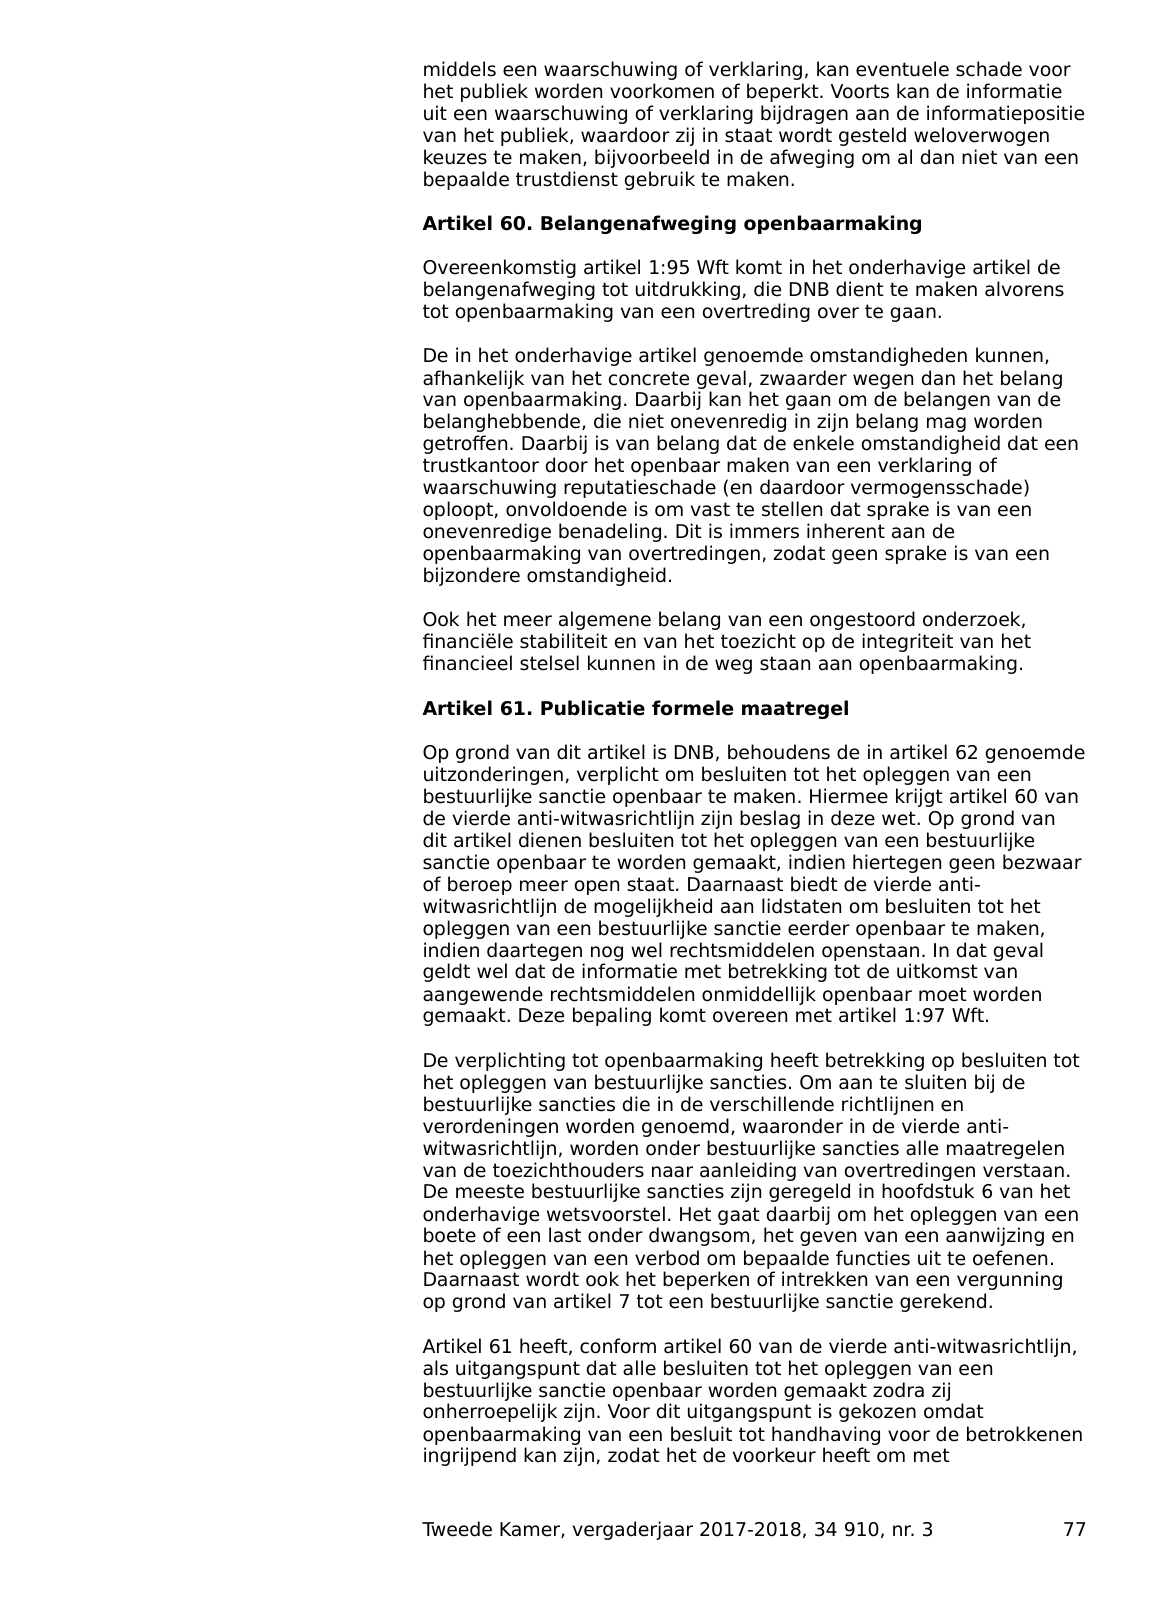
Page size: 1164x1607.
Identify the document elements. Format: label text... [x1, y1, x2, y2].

text De verplichting tot openbaarmaking heeft betrekking op besluiten tot het opleggen van bestuurlijke sancties. Om aan te sluiten bij de bestuurlijke sancties die in de verschillende richtlijnen en verordeningen worden genoemd, waaronder in de vierde anti-witwasrichtlijn, worden onder bestuurlijke sancties alle maatregelen van de toezichthouders naar aanleiding van overtredingen verstaan. De meeste bestuurlijke sancties zijn geregeld in hoofdstuk 6 van het onderhavige wetsvoorstel. Het gaat daarbij om het opleggen van een boete of een last onder dwangsom, het geven van een aanwijzing en het opleggen van een verbod om bepaalde functies uit te oefenen. Daarnaast wordt ook het beperken of intrekken van een vergunning op grond van artikel 7 tot een bestuurlijke sanctie gerekend. [422, 1049, 1087, 1313]
text De in het onderhavige artikel genoemde omstandigheden kunnen, afhankelijk van het concrete geval, zwaarder wegen dan het belang van openbaarmaking. Daarbij kan het gaan om de belangen van de belanghebbende, die niet onevenredig in zijn belang mag worden getroffen. Daarbij is van belang dat de enkele omstandigheid dat een trustkantoor door het openbaar maken van een verklaring of waarschuwing reputatieschade (en daardoor vermogensschade) oploopt, onvoldoende is om vast te stellen dat sprake is van een onevenredige benadeling. Dit is immers inherent aan de openbaarmaking van overtredingen, zodat geen sprake is van een bijzondere omstandigheid. [422, 345, 1087, 587]
subtitle Artikel 61. Publicatie formele maatregel [422, 697, 1087, 719]
text Artikel 61 heeft, conform artikel 60 van de vierde anti-witwasrichtlijn, als uitgangspunt dat alle besluiten tot het opleggen van een bestuurlijke sanctie openbaar worden gemaakt zodra zij onherroepelijk zijn. Voor dit uitgangspunt is gekozen omdat openbaarmaking van een besluit tot handhaving voor de betrokkenen ingrijpend kan zijn, zodat het de voorkeur heeft om met [422, 1336, 1087, 1467]
text Overeenkomstig artikel 1:95 Wft komt in het onderhavige artikel de belangenafweging tot uitdrukking, die DNB dient te maken alvorens tot openbaarmaking van een overtreding over te gaan. [422, 257, 1087, 323]
text middels een waarschuwing of verklaring, kan eventuele schade voor het publiek worden voorkomen of beperkt. Voorts kan de informatie uit een waarschuwing of verklaring bijdragen aan de informatiepositie van het publiek, waardoor zij in staat wordt gesteld weloverwogen keuzes te maken, bijvoorbeeld in de afweging om al dan niet van een bepaalde trustdienst gebruik te maken. [422, 59, 1087, 191]
text Ook het meer algemene belang van een ongestoord onderzoek, financiële stabiliteit en van het toezicht op de integriteit van het financieel stelsel kunnen in de weg staan aan openbaarmaking. [422, 609, 1087, 675]
text Op grond van dit artikel is DNB, behoudens de in artikel 62 genoemde uitzonderingen, verplicht om besluiten tot het opleggen van een bestuurlijke sanctie openbaar te maken. Hiermee krijgt artikel 60 van de vierde anti-witwasrichtlijn zijn beslag in deze wet. Op grond van dit artikel dienen besluiten tot het opleggen van een bestuurlijke sanctie openbaar te worden gemaakt, indien hiertegen geen bezwaar of beroep meer open staat. Daarnaast biedt de vierde anti-witwasrichtlijn de mogelijkheid aan lidstaten om besluiten tot het opleggen van een bestuurlijke sanctie eerder openbaar te maken, indien daartegen nog wel rechtsmiddelen openstaan. In dat geval geldt wel dat de informatie met betrekking tot de uitkomst van aangewende rechtsmiddelen onmiddellijk openbaar moet worden gemaakt. Deze bepaling komt overeen met artikel 1:97 Wft. [422, 742, 1087, 1027]
subtitle Artikel 60. Belangenafweging openbaarmaking [422, 213, 1087, 235]
